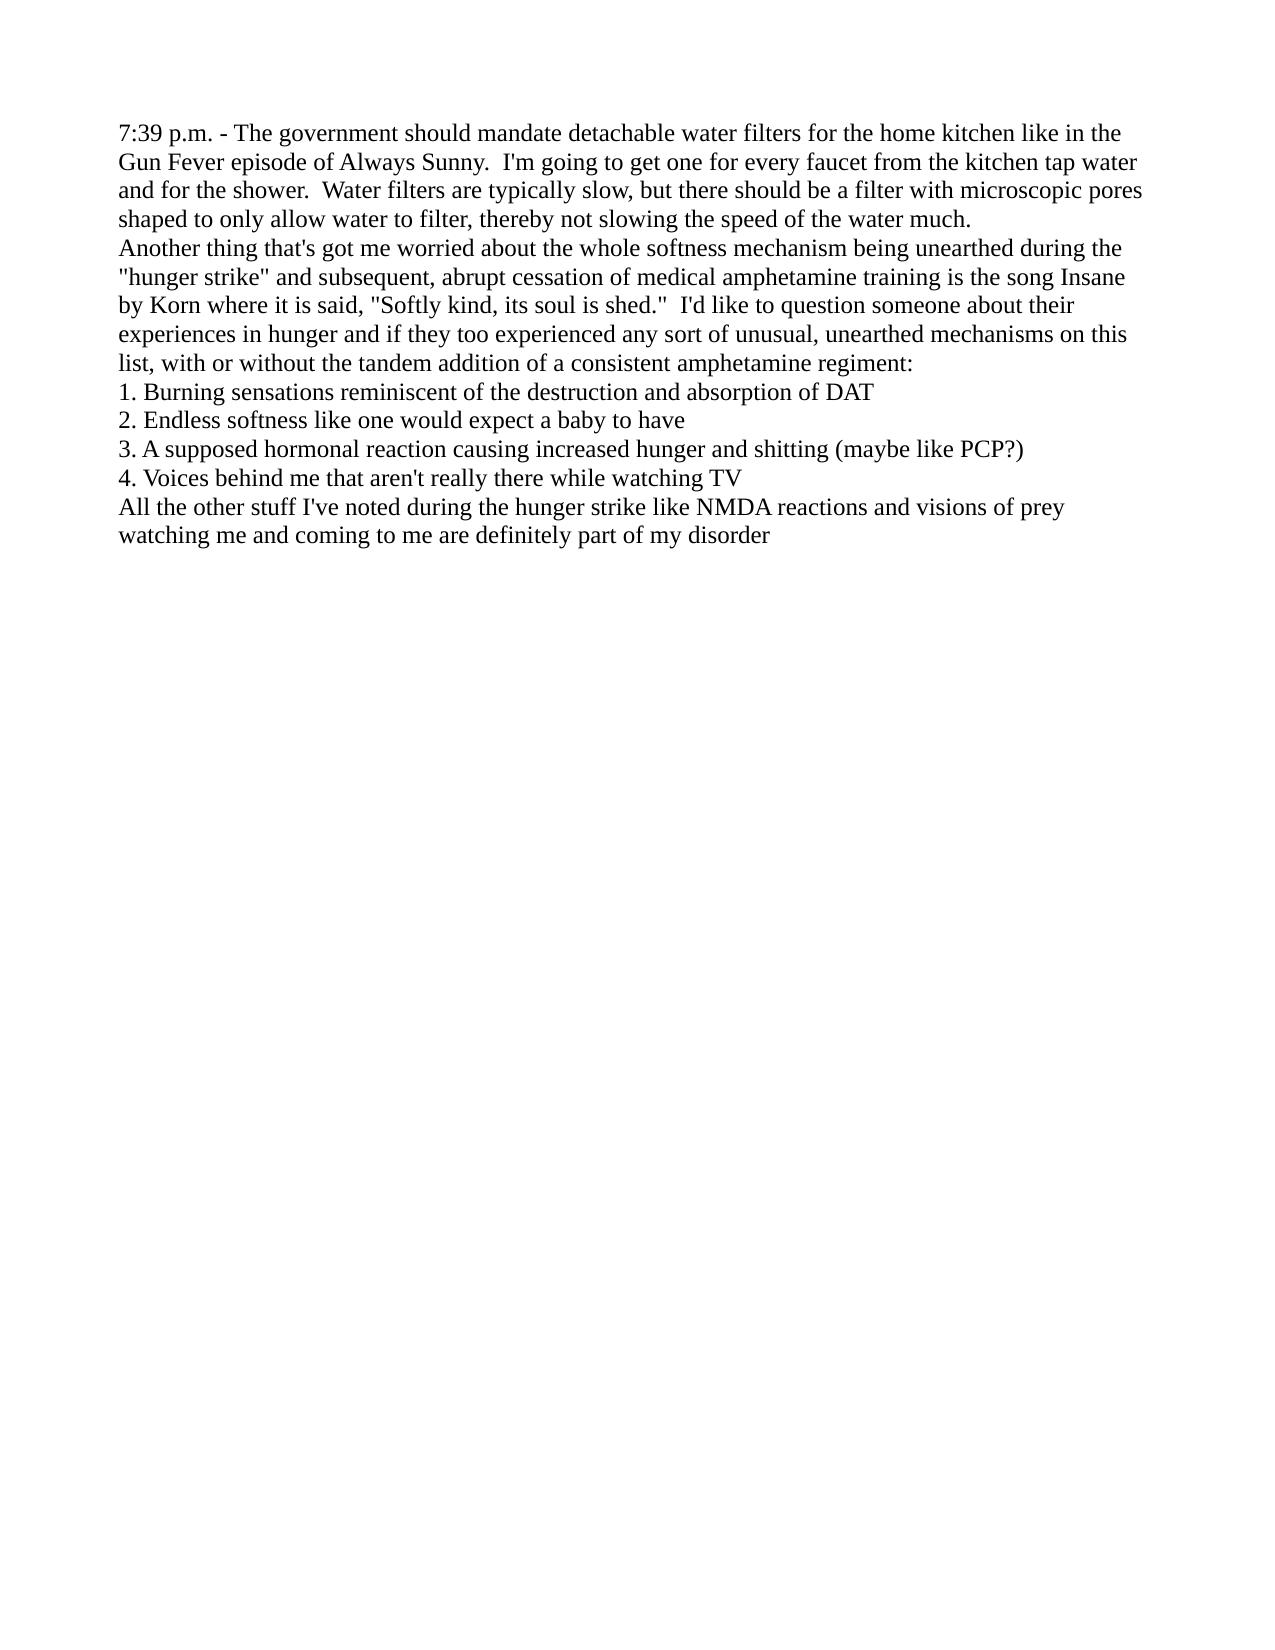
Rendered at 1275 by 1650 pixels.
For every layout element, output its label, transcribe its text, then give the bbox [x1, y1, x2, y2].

text 3. A supposed hormonal reaction causing increased hunger and shitting (maybe like PCP?) [118, 434, 1157, 463]
text 7:39 p.m. - The government should mandate detachable water filters for the home kitchen like in the Gun Fever episode of Always Sunny. I'm going to get one for every faucet from the kitchen tap water and for the shower. Water filters are typically slow, but there should be a filter with microscopic pores shaped to only allow water to filter, thereby not slowing the speed of the water much. [118, 118, 1157, 233]
text Another thing that's got me worried about the whole softness mechanism being unearthed during the "hunger strike" and subsequent, abrupt cessation of medical amphetamine training is the song Insane by Korn where it is said, "Softly kind, its soul is shed." I'd like to question someone about their experiences in hunger and if they too experienced any sort of unusual, unearthed mechanisms on this list, with or without the tandem addition of a consistent amphetamine regiment: [118, 233, 1157, 377]
text 2. Endless softness like one would expect a baby to have [118, 406, 1157, 434]
text 4. Voices behind me that aren't really there while watching TV [118, 463, 1157, 492]
text All the other stuff I've noted during the hunger strike like NMDA reactions and visions of prey watching me and coming to me are definitely part of my disorder [118, 492, 1157, 549]
text 1. Burning sensations reminiscent of the destruction and absorption of DAT [118, 377, 1157, 406]
